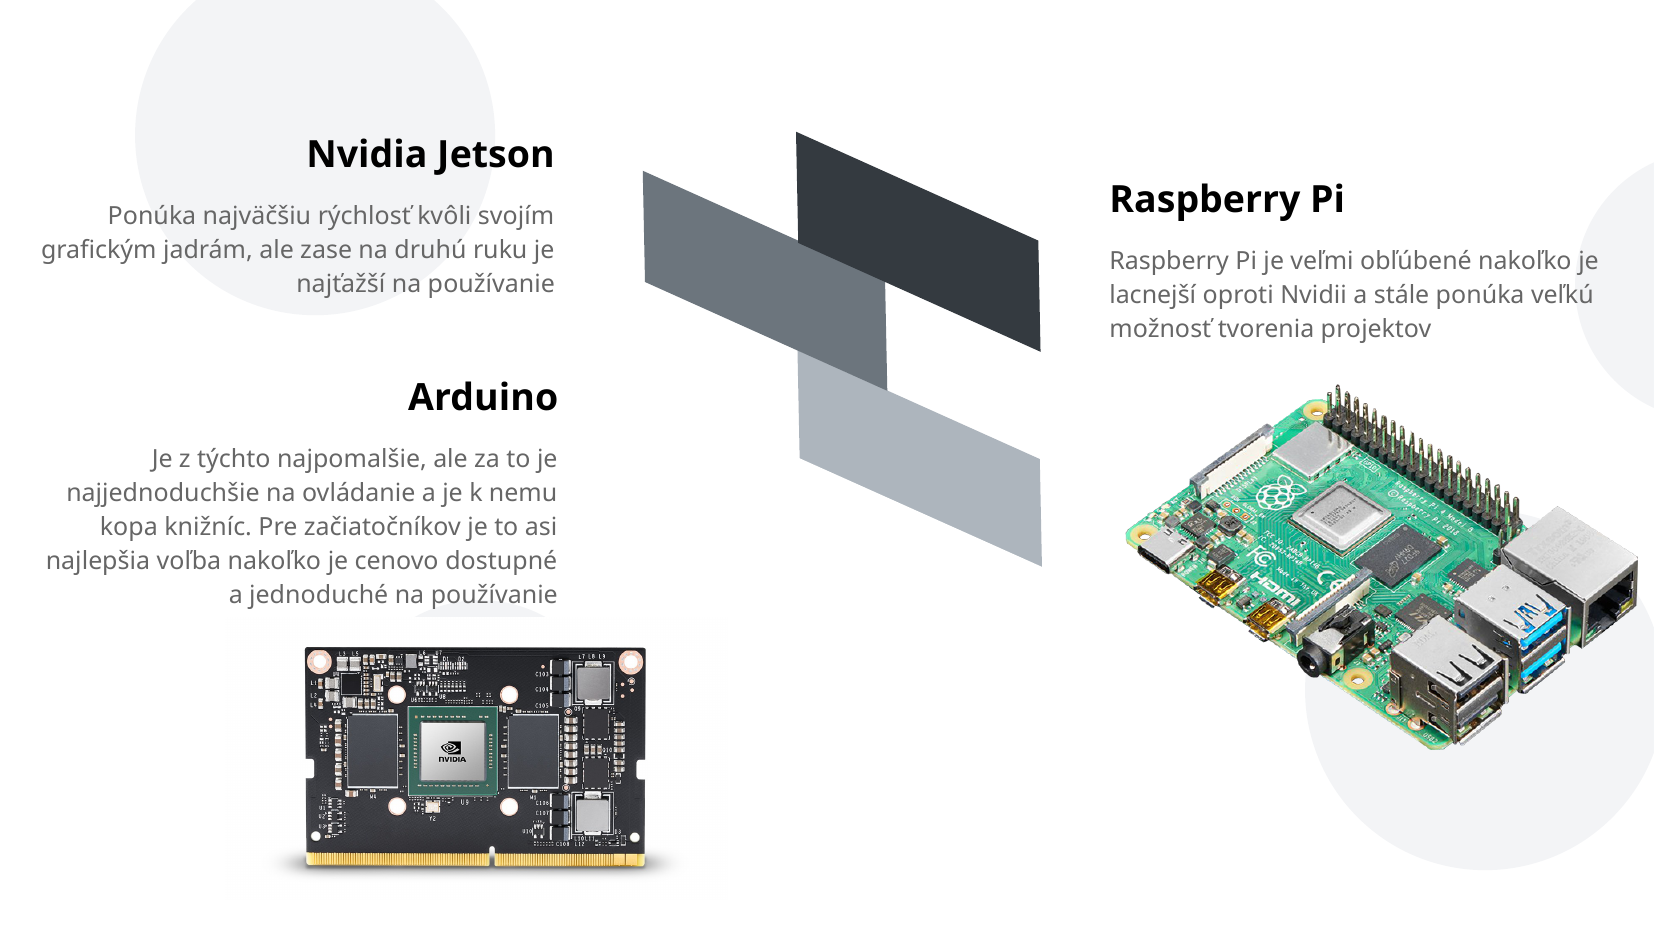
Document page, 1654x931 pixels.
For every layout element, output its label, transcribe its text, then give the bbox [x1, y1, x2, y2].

picture [225, 617, 728, 901]
text_box Nvidia Jetson [240, 120, 571, 186]
text_box Arduino [243, 362, 574, 429]
text_box [595, 387, 1093, 931]
picture [1125, 384, 1638, 751]
text_box Ponúka najväčšiu rýchlosť kvôli svojím grafickým jadrám, ale zase na druhú ruku je najťažší na používanie [15, 190, 571, 313]
text_box Raspberry Pi [1094, 165, 1425, 231]
text_box Je z týchto najpomalšie, ale za to je najjednoduchšie na ovládanie a je k nemu kopa knižníc. Pre začiatočníkov je to asi najlepšia voľba nakoľko je cenovo dostupné a jednoduché na používanie [18, 432, 574, 618]
text_box Raspberry Pi je veľmi obľúbené nakoľko je lacnejší oproti Nvidii a stále ponúka veľkú možnosť tvorenia projektov [1094, 235, 1650, 358]
